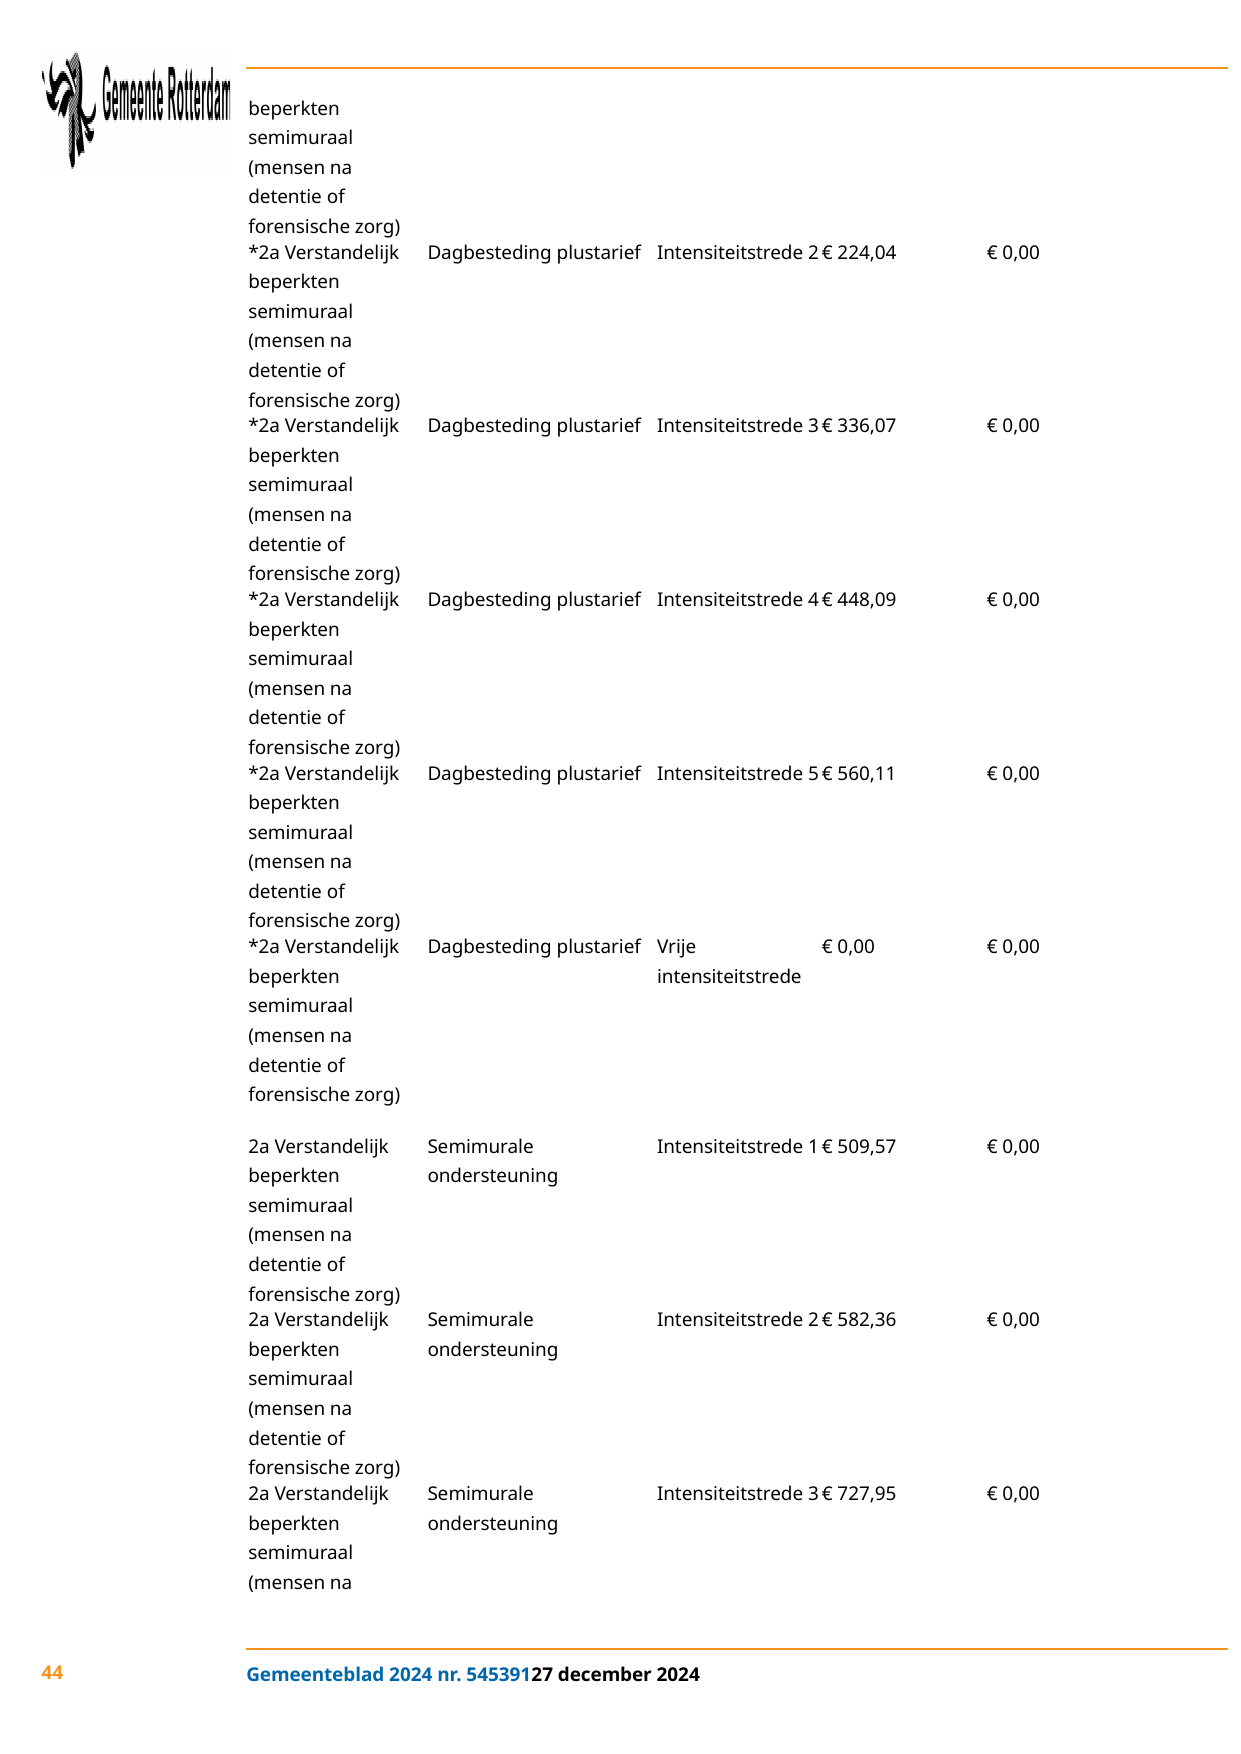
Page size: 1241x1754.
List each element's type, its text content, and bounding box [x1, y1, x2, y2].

table_cell [248, 1107, 822, 1133]
table_cell Intensiteitstrede 4 [657, 586, 822, 760]
table_cell € 0,00 [822, 934, 987, 1107]
table_cell Dagbesteding plustarief [427, 413, 657, 586]
table_cell € 0,00 [987, 586, 1152, 760]
table_cell € 224,04 [822, 239, 987, 412]
table_cell Dagbesteding plustarief [427, 760, 657, 933]
table_cell [822, 1107, 987, 1133]
table_cell € 509,57 [822, 1133, 987, 1306]
picture [41, 47, 231, 172]
table_cell beperkten semimuraal (mensen na detentie of forensische zorg) [248, 95, 427, 239]
table_cell Dagbesteding plustarief [427, 239, 657, 412]
table_cell € 0,00 [987, 1133, 1152, 1306]
table_cell Intensiteitstrede 5 [657, 760, 822, 933]
table_cell Intensiteitstrede 3 [657, 1480, 822, 1594]
table_cell *2a Verstandelijk beperkten semimuraal (mensen na detentie of forensische zorg) [248, 760, 427, 933]
table_cell Intensiteitstrede 1 [657, 1133, 822, 1306]
table_cell Intensiteitstrede 2 [657, 239, 822, 412]
table_cell [822, 95, 987, 239]
table_cell Semimurale ondersteuning [427, 1133, 657, 1306]
table_cell € 0,00 [987, 413, 1152, 586]
table_cell Intensiteitstrede 3 [657, 413, 822, 586]
table_cell Dagbesteding plustarief [427, 934, 657, 1107]
table_cell € 336,07 [822, 413, 987, 586]
table_cell Intensiteitstrede 2 [657, 1306, 822, 1480]
table_cell € 0,00 [987, 1480, 1152, 1594]
table_cell € 0,00 [987, 934, 1152, 1107]
table_cell € 0,00 [987, 1306, 1152, 1480]
table_cell *2a Verstandelijk beperkten semimuraal (mensen na detentie of forensische zorg) [248, 239, 427, 412]
table_cell Vrije intensiteitstrede [657, 934, 822, 1107]
table_cell [427, 95, 657, 239]
table_cell 2a Verstandelijk beperkten semimuraal (mensen na detentie of forensische zorg) [248, 1306, 427, 1480]
table_cell *2a Verstandelijk beperkten semimuraal (mensen na detentie of forensische zorg) [248, 413, 427, 586]
table_cell € 582,36 [822, 1306, 987, 1480]
table_cell Semimurale ondersteuning [427, 1480, 657, 1594]
table_cell *2a Verstandelijk beperkten semimuraal (mensen na detentie of forensische zorg) [248, 586, 427, 760]
table_cell € 0,00 [987, 760, 1152, 933]
table_cell Dagbesteding plustarief [427, 586, 657, 760]
table_cell € 727,95 [822, 1480, 987, 1594]
table_cell 2a Verstandelijk beperkten semimuraal (mensen na detentie of forensische zorg) [248, 1133, 427, 1306]
table_cell *2a Verstandelijk beperkten semimuraal (mensen na detentie of forensische zorg) [248, 934, 427, 1107]
table_cell [987, 1107, 1152, 1133]
table_cell € 560,11 [822, 760, 987, 933]
table_cell 2a Verstandelijk beperkten semimuraal (mensen na [248, 1480, 427, 1594]
table_cell Semimurale ondersteuning [427, 1306, 657, 1480]
table_cell [657, 95, 822, 239]
table_cell € 0,00 [987, 239, 1152, 412]
table_cell € 448,09 [822, 586, 987, 760]
table_cell [987, 95, 1152, 239]
